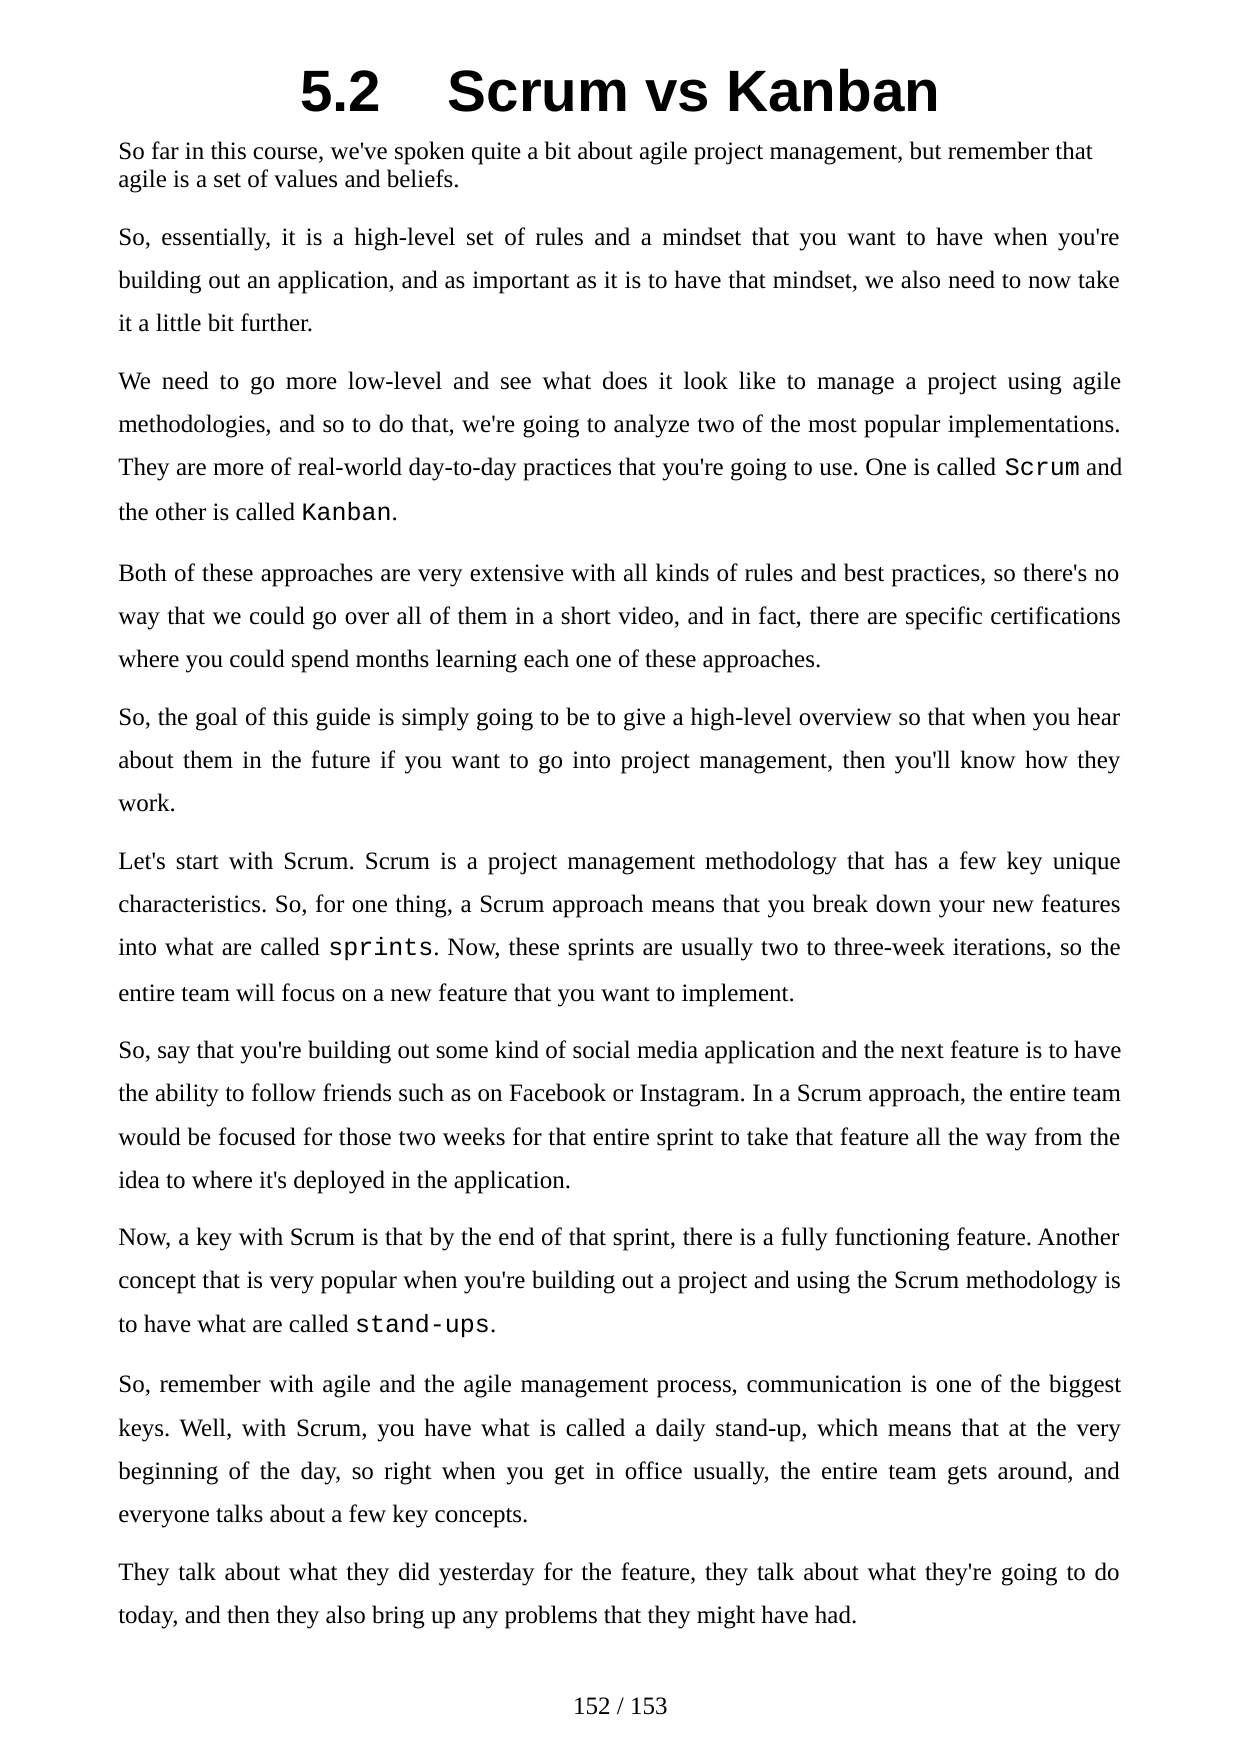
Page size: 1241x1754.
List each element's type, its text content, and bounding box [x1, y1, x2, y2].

text So, remember with agile and the agile management process, communication is one of the biggest keys. Well, with Scrum, you have what is called a daily stand-up, which means that at the very beginning of the day, so right when you get in office usually, the entire team gets around, and everyone talks about a few key concepts. [118, 1369, 1122, 1528]
text They talk about what they did yesterday for the feature, they talk about what they're going to do today, and then they also bring up any problems that they might have had. [118, 1557, 1122, 1628]
text So, the goal of this guide is simply going to be to give a high-level overview so that when you hear about them in the future if you want to go into project management, then you'll know how they work. [118, 702, 1122, 817]
text Let's start with Scrum. Scrum is a project management methodology that has a few key unique characteristics. So, for one thing, a Scrum approach means that you break down your new features into what are called sprints. Now, these sprints are usually two to three-week iterations, so the entire team will focus on a new feature that you want to implement. [118, 846, 1122, 1006]
text So far in this course, we've spoken quite a bit about agile project management, but remember that agile is a set of values and beliefs. [118, 136, 1122, 193]
text We need to go more low-level and see what does it look like to manage a project using agile methodologies, and so to do that, we're going to analyze two of the most popular implementations. They are more of real-world day-to-day practices that you're going to use. One is called Scrum and the other is called Kanban. [118, 366, 1122, 528]
text Both of these approaches are very extensive with all kinds of rules and best practices, so there's no way that we could go over all of them in a short video, and in fact, there are specific certifications where you could spend months learning each one of these approaches. [118, 558, 1122, 673]
text So, say that you're building out some kind of social media application and the next feature is to have the ability to follow friends such as on Facebook or Instagram. In a Scrum approach, the entire team would be focused for those two weeks for that entire sprint to take that feature all the way from the idea to where it's deployed in the application. [118, 1035, 1122, 1193]
text So, essentially, it is a high-level set of rules and a mindset that you want to have when you're building out an application, and as important as it is to have that mindset, we also need to now take it a little bit further. [118, 222, 1122, 337]
text Now, a key with Scrum is that by the end of that sprint, there is a fully functioning feature. Another concept that is very popular when you're building out a project and using the Scrum methodology is to have what are called stand-ups. [118, 1222, 1122, 1339]
title 5.2 Scrum vs Kanban [118, 56, 1122, 123]
